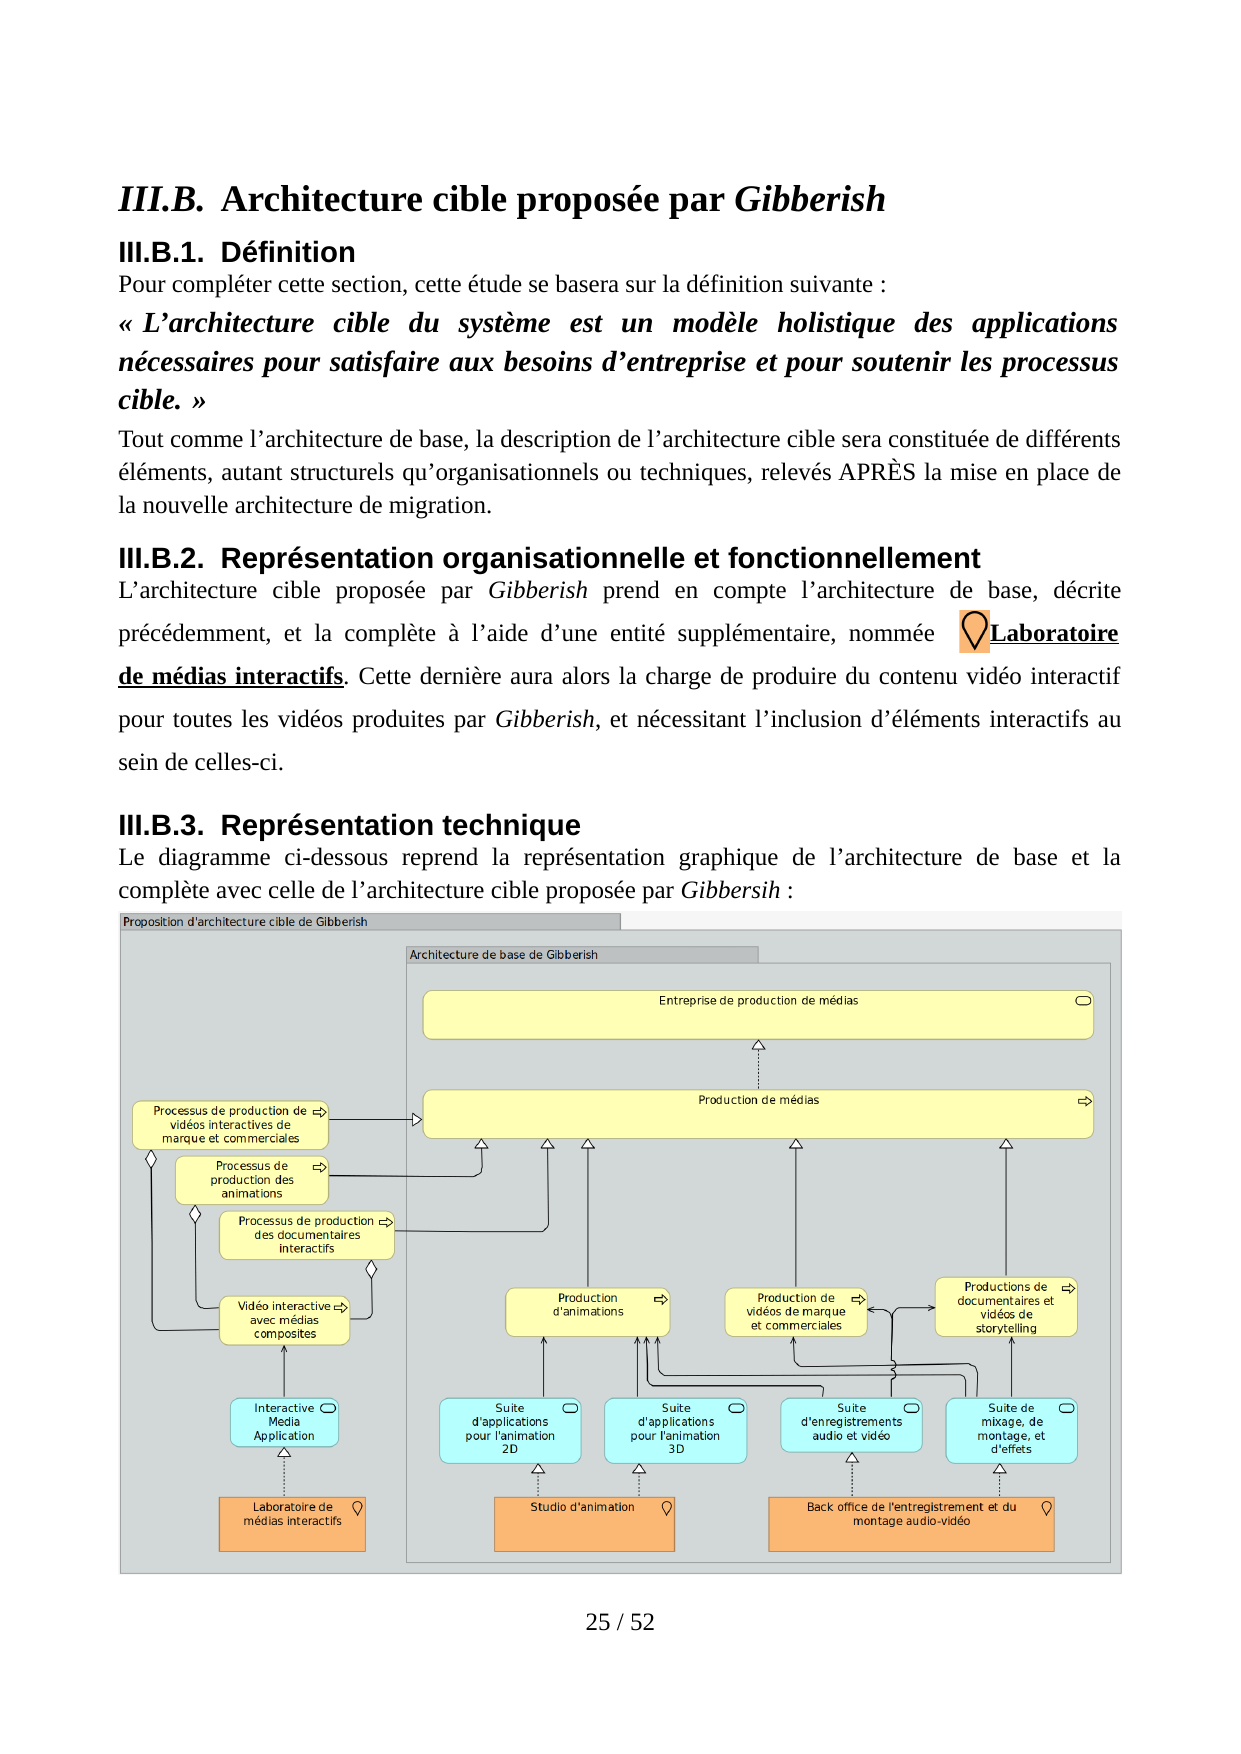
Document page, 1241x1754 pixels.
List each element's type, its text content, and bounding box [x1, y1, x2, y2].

text Tout comme l’architecture de base, la description de l’architecture cible sera constituée de différents éléments, autant structurels qu’organisationnels ou techniques, relevés APRÈS la mise en place de la nouvelle architecture de migration. [118, 424, 1122, 518]
subtitle Représentation organisationnelle et fonctionnellement [118, 541, 1122, 574]
picture [959, 610, 990, 653]
text Pour compléter cette section, cette étude se basera sur la définition suivante : [118, 269, 1122, 298]
text L’architecture cible proposée par Gibberish prend en compte l’architecture de base, décrite précédemment, et la complète à l’aide d’une entité supplémentaire, nommée e Laboratoire de médias interactifs. Cette dernière aura alors la charge de produire du contenu vidéo interactif pour toutes les vidéos produites par Gibberish, et nécessitant l’inclusion d’éléments interactifs au sein de celles-ci. [118, 575, 1122, 776]
text « L’architecture cible du système est un modèle holistique des applications nécessaires pour satisfaire aux besoins d’entreprise et pour soutenir les processus cible. » [118, 305, 1122, 416]
picture [118, 911, 1123, 1575]
subtitle Définition [118, 235, 1122, 269]
subtitle Représentation technique [118, 808, 1122, 842]
text Le diagramme ci-dessous reprend la représentation graphique de l’architecture de base et la complète avec celle de l’architecture cible proposée par Gibbersih : [118, 842, 1122, 904]
subtitle Architecture cible proposée par Gibberish [118, 176, 1122, 219]
